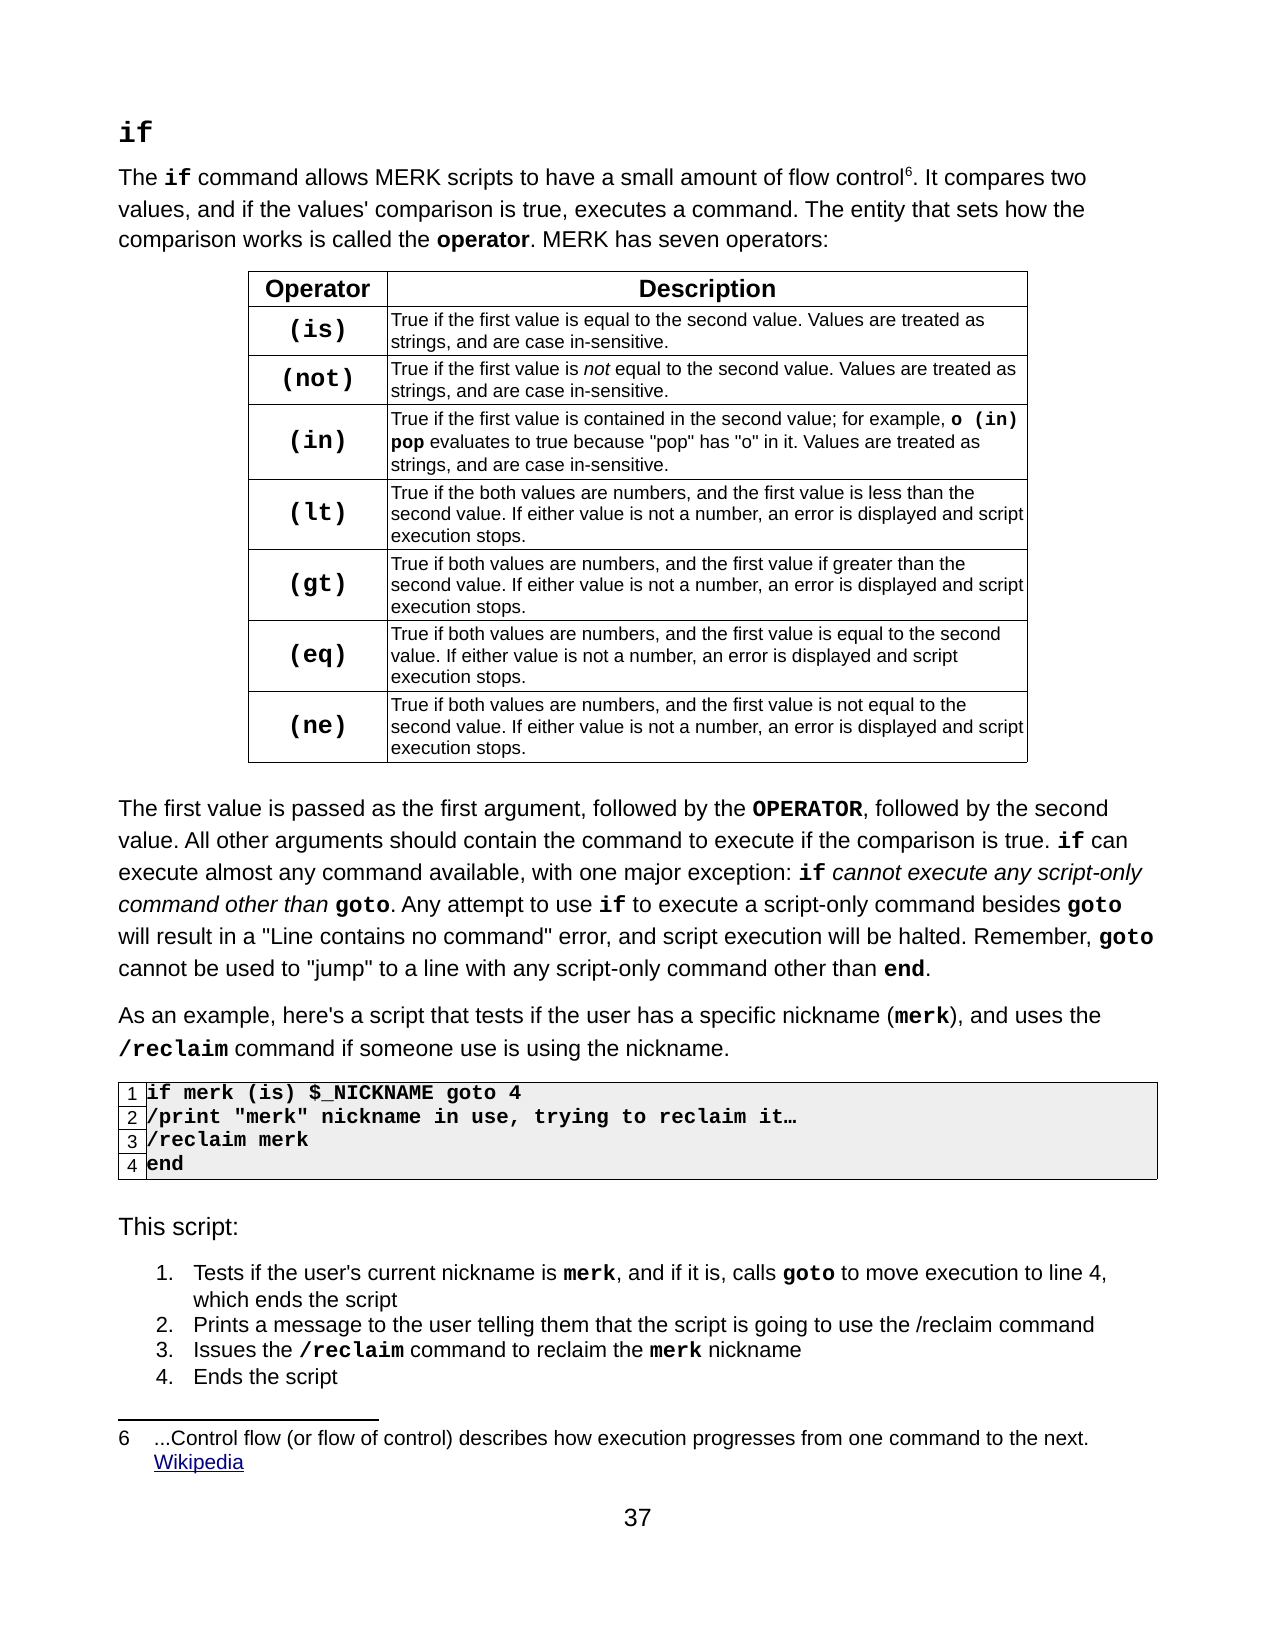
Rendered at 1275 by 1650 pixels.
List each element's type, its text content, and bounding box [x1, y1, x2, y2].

table_cell (in) [249, 405, 387, 478]
subtitle if [118, 118, 1157, 151]
table_cell True if the first value is not equal to the second value. Values are treated as strings, and are case in-sensitive. [388, 356, 1027, 404]
table_cell 4 [119, 1154, 146, 1179]
list Prints a message to the user telling them that the script is going to use the /reclaim command [156, 1312, 1157, 1337]
table_header Operator [249, 272, 387, 306]
table_header 1 [119, 1083, 146, 1106]
text ...Control flow (or flow of control) describes how execution progresses from one command to the next. Wikipedia [118, 1426, 1157, 1474]
table_cell 2 [119, 1107, 146, 1129]
table_cell 3 [119, 1130, 146, 1153]
table_cell True if the first value is equal to the second value. Values are treated as strings, and are case in-sensitive. [388, 307, 1027, 355]
text The first value is passed as the first argument, followed by the OPERATOR, followed by the second value. All other arguments should contain the command to execute if the comparison is true. if can execute almost any command available, with one major exception: if cannot execute any script-only command other than goto. Any attempt to use if to execute a script-only command besides goto will result in a "Line contains no command" error, and script execution will be halted. Remember, goto cannot be used to "jump" to a line with any script-only command other than end. [118, 762, 1157, 984]
list Tests if the user's current nickname is merk, and if it is, calls goto to move execution to line 4, which ends the script [156, 1259, 1157, 1312]
table_cell True if both values are numbers, and the first value is not equal to the second value. If either value is not a number, an error is displayed and script execution stops. [388, 692, 1027, 762]
table_cell (eq) [249, 621, 387, 691]
table_cell (lt) [249, 480, 387, 549]
text This script: [118, 1180, 1157, 1241]
table_cell (not) [249, 356, 387, 404]
table_cell end [147, 1153, 1157, 1179]
table_header if merk (is) $_NICKNAME goto 4 [147, 1083, 1157, 1106]
table_cell /print "merk" nickname in use, trying to reclaim it… [147, 1106, 1157, 1129]
table_cell (ne) [249, 692, 387, 762]
table_header Description [388, 272, 1027, 306]
table_cell (is) [249, 307, 387, 355]
table_cell True if the first value is contained in the second value; for example, o (in) pop evaluates to true because "pop" has "o" in it. Values are treated as strings, and are case in-sensitive. [388, 405, 1027, 478]
table_cell (gt) [249, 550, 387, 620]
list Ends the script [156, 1364, 1157, 1389]
text The if command allows MERK scripts to have a small amount of flow control. It compares two values, and if the values' comparison is true, executes a command. The entity that sets how the comparison works is called the operator. MERK has seven operators: [118, 164, 1157, 252]
table_cell True if both values are numbers, and the first value if greater than the second value. If either value is not a number, an error is displayed and script execution stops. [388, 550, 1027, 620]
table_cell /reclaim merk [147, 1129, 1157, 1153]
list Issues the /reclaim command to reclaim the merk nickname [156, 1337, 1157, 1364]
text As an example, here's a script that tests if the user has a specific nickname (merk), and uses the /reclaim command if someone use is using the nickname. [118, 1002, 1157, 1063]
table_cell True if the both values are numbers, and the first value is less than the second value. If either value is not a number, an error is displayed and script execution stops. [388, 480, 1027, 549]
table_cell True if both values are numbers, and the first value is equal to the second value. If either value is not a number, an error is displayed and script execution stops. [388, 621, 1027, 691]
